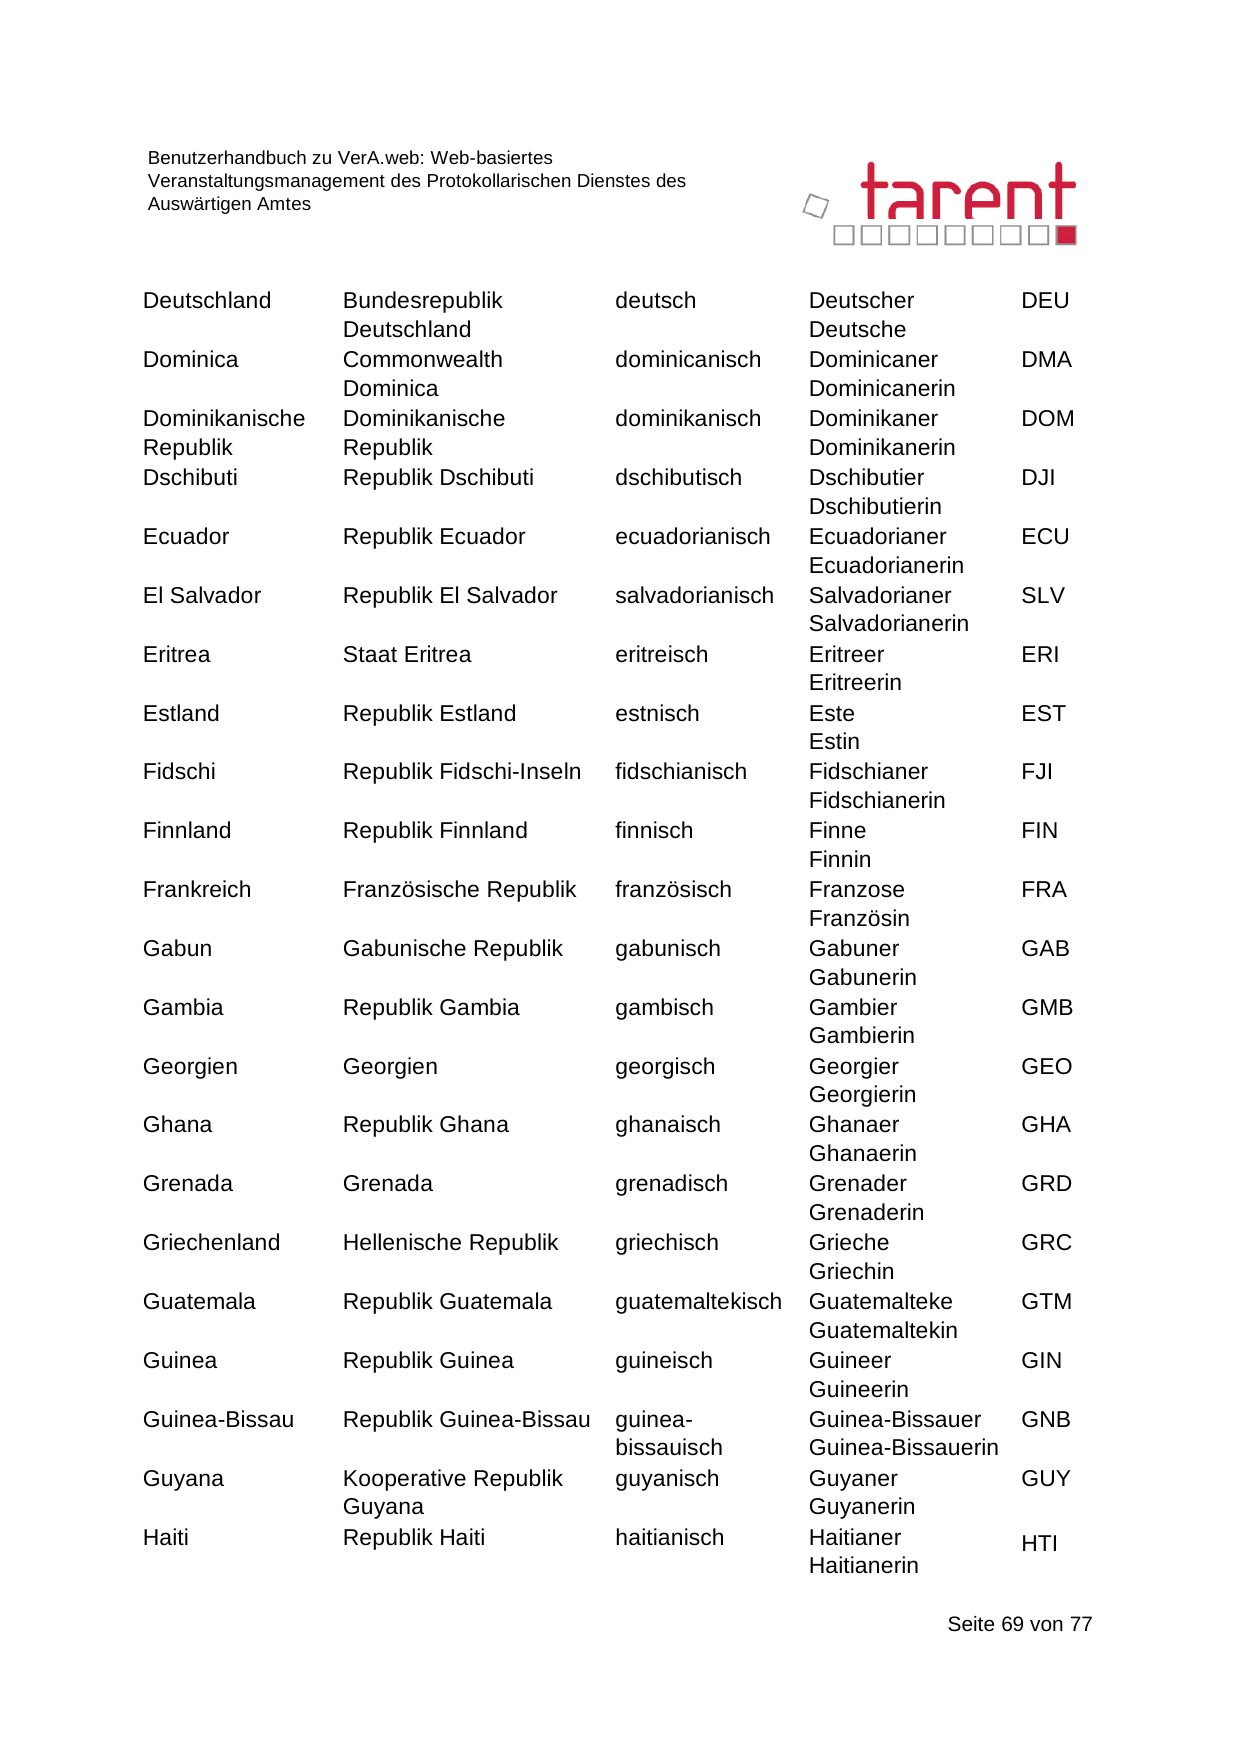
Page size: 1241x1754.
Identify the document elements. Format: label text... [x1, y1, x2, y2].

table_cell gabunisch [608, 931, 801, 990]
table_cell Fidschi [135, 755, 335, 813]
table_cell guyanisch [608, 1461, 801, 1520]
table_cell GEO [1014, 1049, 1107, 1108]
table_cell ERI [1014, 637, 1107, 696]
table_cell griechisch [608, 1225, 801, 1284]
table_cell guatemaltekisch [608, 1284, 801, 1343]
table_cell guinea-bissauisch [608, 1402, 801, 1461]
table_cell grenadisch [608, 1167, 801, 1225]
table_cell Grenader Grenaderin [801, 1167, 1014, 1225]
table_cell Grenada [135, 1167, 335, 1225]
table_cell Dominicaner Dominicanerin [801, 343, 1014, 401]
table_cell Estland [135, 696, 335, 754]
table_cell GRD [1014, 1167, 1107, 1225]
table_cell Frankreich [135, 872, 335, 931]
table_cell Republik Fidschi-Inseln [335, 755, 608, 813]
table_cell Grieche Griechin [801, 1225, 1014, 1284]
table_cell Kooperative Republik Guyana [335, 1461, 608, 1520]
table_cell Georgien [135, 1049, 335, 1108]
table_cell haitianisch [608, 1520, 801, 1578]
table_cell Guatemalteke Guatemaltekin [801, 1284, 1014, 1343]
table_cell Staat Eritrea [335, 637, 608, 696]
table_cell Ecuador [135, 519, 335, 578]
table_cell Griechenland [135, 1225, 335, 1284]
table_cell guineisch [608, 1343, 801, 1402]
table_cell SLV [1014, 578, 1107, 637]
table_cell Dominikaner Dominikanerin [801, 401, 1014, 460]
table_cell Guyaner Guyanerin [801, 1461, 1014, 1520]
table_cell El Salvador [135, 578, 335, 637]
table_cell Gabun [135, 931, 335, 990]
table_cell Commonwealth Dominica [335, 343, 608, 401]
table_cell Deutschland [135, 284, 335, 343]
table_cell Republik Finnland [335, 814, 608, 872]
table_cell GHA [1014, 1108, 1107, 1167]
table_cell Republik Haiti [335, 1520, 608, 1578]
table_cell dschibutisch [608, 460, 801, 519]
table_cell Eritrea [135, 637, 335, 696]
table_cell DEU [1014, 284, 1107, 343]
table_cell Französische Republik [335, 872, 608, 931]
table_cell Fidschianer Fidschianerin [801, 755, 1014, 813]
table_cell französisch [608, 872, 801, 931]
table_cell Hellenische Republik [335, 1225, 608, 1284]
table_cell Republik Dschibuti [335, 460, 608, 519]
table_cell Republik El Salvador [335, 578, 608, 637]
table_cell GMB [1014, 990, 1107, 1049]
table_cell GAB [1014, 931, 1107, 990]
table_cell georgisch [608, 1049, 801, 1108]
table_cell Republik Guinea-Bissau [335, 1402, 608, 1461]
table_cell FJI [1014, 755, 1107, 813]
table_cell ecuadorianisch [608, 519, 801, 578]
table_cell Gambia [135, 990, 335, 1049]
table_cell Republik Guinea [335, 1343, 608, 1402]
table_cell FRA [1014, 872, 1107, 931]
table_cell FIN [1014, 814, 1107, 872]
table_cell salvadorianisch [608, 578, 801, 637]
table_cell Dschibutier Dschibutierin [801, 460, 1014, 519]
table_cell ECU [1014, 519, 1107, 578]
table_cell Finnland [135, 814, 335, 872]
table_cell HTI [1014, 1520, 1107, 1578]
table_cell dominikanisch [608, 401, 801, 460]
table_cell Georgien [335, 1049, 608, 1108]
table_cell eritreisch [608, 637, 801, 696]
table_cell DOM [1014, 401, 1107, 460]
table_cell Bundesrepublik Deutschland [335, 284, 608, 343]
table_cell Ecuadorianer Ecuadorianerin [801, 519, 1014, 578]
table_cell Republik Ghana [335, 1108, 608, 1167]
table_cell Dominikanische Republik [135, 401, 335, 460]
table_cell gambisch [608, 990, 801, 1049]
table_cell Grenada [335, 1167, 608, 1225]
picture [790, 151, 1091, 255]
table_cell estnisch [608, 696, 801, 754]
table_cell Ghana [135, 1108, 335, 1167]
table_cell Republik Guatemala [335, 1284, 608, 1343]
table_cell Eritreer Eritreerin [801, 637, 1014, 696]
table_cell Republik Gambia [335, 990, 608, 1049]
table_cell Guineer Guineerin [801, 1343, 1014, 1402]
table_cell GIN [1014, 1343, 1107, 1402]
table_cell GNB [1014, 1402, 1107, 1461]
table_cell GUY [1014, 1461, 1107, 1520]
table_cell DJI [1014, 460, 1107, 519]
table_cell Dschibuti [135, 460, 335, 519]
table_cell GRC [1014, 1225, 1107, 1284]
table_cell Guinea-Bissau [135, 1402, 335, 1461]
table_cell Gabunische Republik [335, 931, 608, 990]
table_cell Haitianer Haitianerin [801, 1520, 1014, 1578]
table_cell Guyana [135, 1461, 335, 1520]
table_cell DMA [1014, 343, 1107, 401]
table_cell Dominikanische Republik [335, 401, 608, 460]
table_cell Gabuner Gabunerin [801, 931, 1014, 990]
table_cell deutsch [608, 284, 801, 343]
table_cell Este Estin [801, 696, 1014, 754]
table_cell Franzose Französin [801, 872, 1014, 931]
table_cell Guinea‑Bissauer Guinea‑Bissauerin [801, 1402, 1014, 1461]
table_cell Ghanaer Ghanaerin [801, 1108, 1014, 1167]
table_cell Guatemala [135, 1284, 335, 1343]
table_cell EST [1014, 696, 1107, 754]
table_cell ghanaisch [608, 1108, 801, 1167]
table_cell finnisch [608, 814, 801, 872]
table_cell fidschianisch [608, 755, 801, 813]
table_cell GTM [1014, 1284, 1107, 1343]
table_cell dominicanisch [608, 343, 801, 401]
table_cell Georgier Georgierin [801, 1049, 1014, 1108]
table_cell Deutscher Deutsche [801, 284, 1014, 343]
table_cell Salvadorianer Salvadorianerin [801, 578, 1014, 637]
table_cell Finne Finnin [801, 814, 1014, 872]
table_cell Haiti [135, 1520, 335, 1578]
table_cell Dominica [135, 343, 335, 401]
table_cell Republik Estland [335, 696, 608, 754]
table_cell Guinea [135, 1343, 335, 1402]
table_cell Gambier Gambierin [801, 990, 1014, 1049]
table_cell Republik Ecuador [335, 519, 608, 578]
